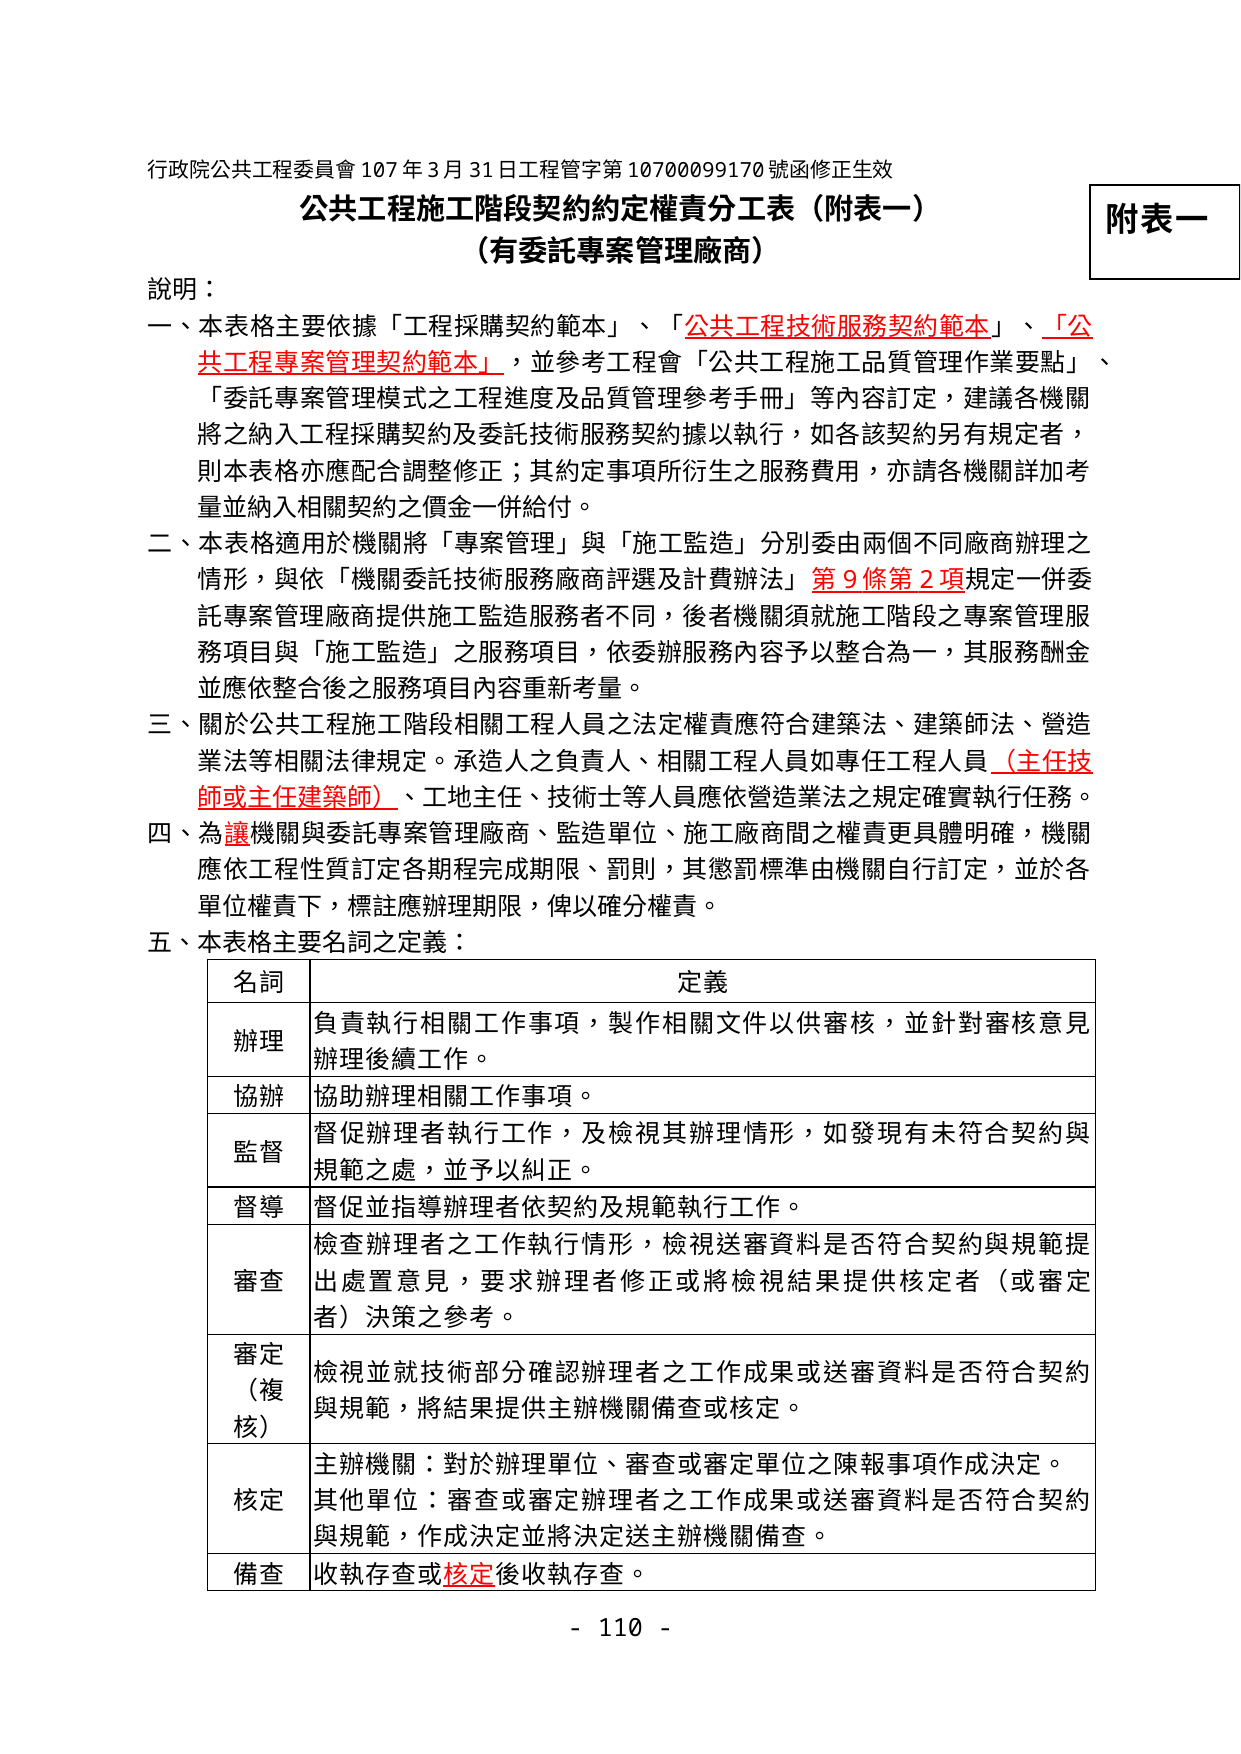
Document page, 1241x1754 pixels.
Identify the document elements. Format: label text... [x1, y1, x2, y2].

table_header 名詞 [208, 960, 309, 1002]
table_cell 協助辦理相關工作事項。 [311, 1077, 1095, 1113]
text 四、為讓機關與委託專案管理廠商、監造單位、施工廠商間之權責更具體明確，機關應依工程性質訂定各期程完成期限、罰則，其懲罰標準由機關自行訂定，並於各單位權責下，標註應辦理期限，俾以確分權責。 [148, 813, 1092, 922]
text 行政院公共工程委員會107年3月31日工程管字第10700099170號函修正生效 [148, 148, 1092, 185]
text 一、本表格主要依據「工程採購契約範本」、「公共工程技術服務契約範本」、「公共工程專案管理契約範本」，並參考工程會「公共工程施工品質管理作業要點」、「委託專案管理模式之工程進度及品質管理參考手冊」等內容訂定，建議各機關將之納入工程採購契約及委託技術服務契約據以執行，如各該契約另有規定者，則本表格亦應配合調整修正；其約定事項所衍生之服務費用，亦請各機關詳加考量並納入相關契約之價金一併給付。 [148, 306, 1092, 523]
table_cell 審查 [208, 1225, 309, 1333]
table_cell 檢查辦理者之工作執行情形，檢視送審資料是否符合契約與規範提出處置意見，要求辦理者修正或將檢視結果提供核定者（或審定者）決策之參考。 [311, 1225, 1095, 1333]
table_cell 監督 [208, 1114, 309, 1186]
text 五、本表格主要名詞之定義： [148, 922, 1092, 958]
table_cell 辦理 [208, 1003, 309, 1076]
text 三、關於公共工程施工階段相關工程人員之法定權責應符合建築法、建築師法、營造業法等相關法律規定。承造人之負責人、相關工程人員如專任工程人員（主任技師或主任建築師）、工地主任、技術士等人員應依營造業法之規定確實執行任務。 [148, 705, 1092, 813]
table_cell 檢視並就技術部分確認辦理者之工作成果或送審資料是否符合契約與規範，將結果提供主辦機關備查或核定。 [311, 1335, 1095, 1443]
table_cell 備查 [208, 1554, 309, 1590]
text 說明： [148, 270, 1092, 306]
table_cell 督導 [208, 1188, 309, 1224]
table_cell 負責執行相關工作事項，製作相關文件以供審核，並針對審核意見辦理後續工作。 [311, 1003, 1095, 1076]
table_cell 主辦機關：對於辦理單位、審查或審定單位之陳報事項作成決定。 其他單位：審查或審定辦理者之工作成果或送審資料是否符合契約與規範，作成決定並將決定送主辦機關備查。 [311, 1444, 1095, 1553]
text （有委託專案管理廠商） [148, 227, 1089, 270]
table_cell 督促辦理者執行工作，及檢視其辦理情形，如發現有未符合契約與規範之處，並予以糾正。 [311, 1114, 1095, 1186]
table_cell 收執存查或核定後收執存查。 [311, 1554, 1095, 1590]
table_cell 審定 （複核） [208, 1335, 309, 1443]
table_header 定義 [311, 960, 1095, 1002]
table_cell 督促並指導辦理者依契約及規範執行工作。 [311, 1188, 1095, 1224]
text 二、本表格適用於機關將「專案管理」與「施工監造」分別委由兩個不同廠商辦理之情形，與依「機關委託技術服務廠商評選及計費辦法」第9條第2項規定一併委託專案管理廠商提供施工監造服務者不同，後者機關須就施工階段之專案管理服務項目與「施工監造」之服務項目，依委辦服務內容予以整合為一，其服務酬金並應依整合後之服務項目內容重新考量。 [148, 523, 1092, 705]
table_cell 核定 [208, 1444, 309, 1553]
text 公共工程施工階段契約約定權責分工表（附表一） [148, 185, 1089, 227]
table_cell 協辦 [208, 1077, 309, 1113]
